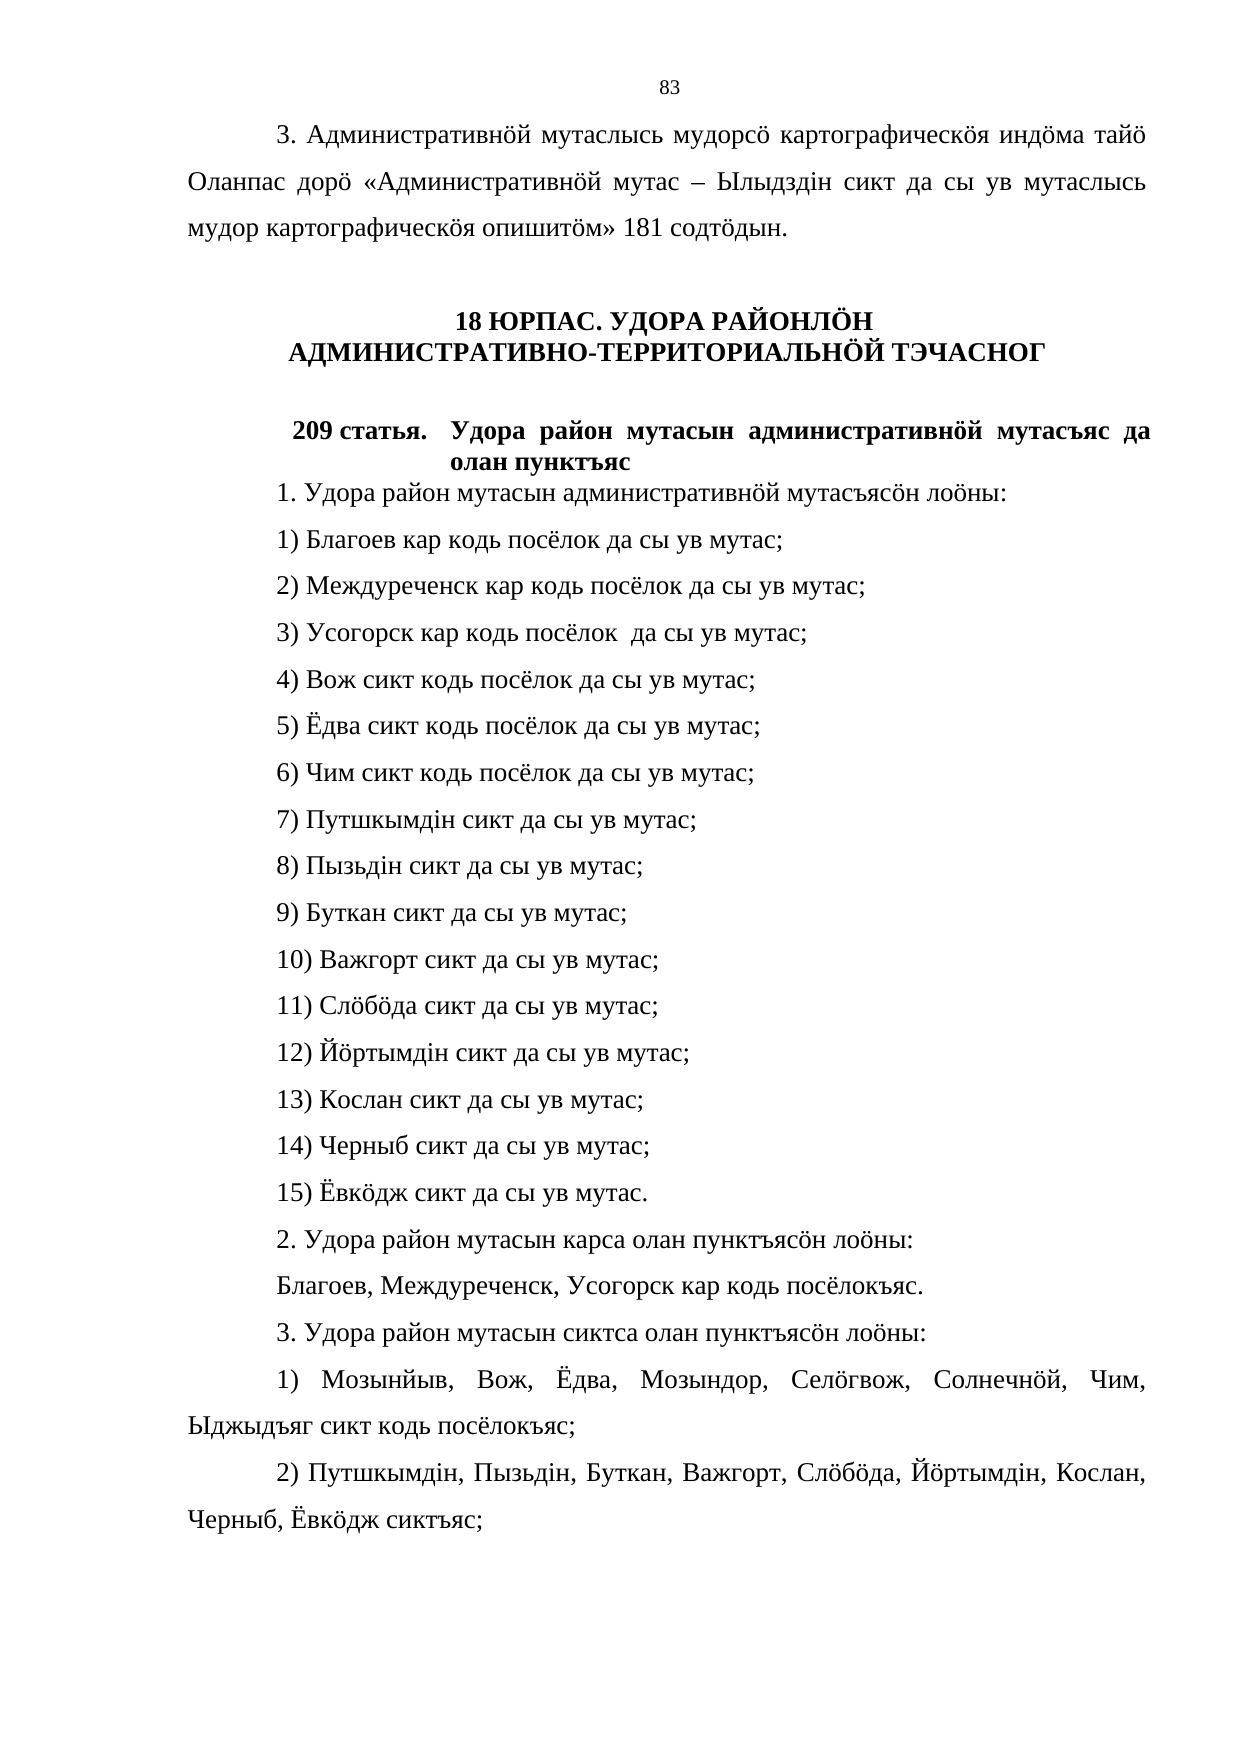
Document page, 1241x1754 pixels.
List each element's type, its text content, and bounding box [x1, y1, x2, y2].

text 3. Административнöй мутаслысь мудорсö картографическöя индöма тайö Оланпас дорö «Административнöй мутас – Ылыдздiн сикт да сы ув мутаслысь мудор картографическöя опишитöм» 181 содтöдын. [187, 118, 1147, 243]
text 14) Черныб сикт да сы ув мутас; [187, 1129, 1147, 1161]
text 18 ЮРПАС. УДОРА РАЙОНЛÖН [187, 305, 1147, 336]
text 1) Мозынйыв, Вож, Ёдва, Мозындор, Селöгвож, Солнечнöй, Чим, Ыджыдъяг сикт кодь посёлокъяс; [187, 1363, 1147, 1441]
text 13) Кослан сикт да сы ув мутас; [187, 1083, 1147, 1114]
text 3. Удора район мутасын сиктса олан пунктъясöн лоöны: [187, 1316, 1147, 1347]
text 2. Удора район мутасын карса олан пунктъясöн лоöны: [187, 1223, 1147, 1254]
text 7) Путшкымдiн сикт да сы ув мутас; [187, 803, 1147, 834]
text 1) Благоев кар кодь посёлок да сы ув мутас; [187, 523, 1147, 554]
text 2) Междуреченск кар кодь посёлок да сы ув мутас; [187, 569, 1147, 601]
text 12) Йöртымдiн сикт да сы ув мутас; [187, 1036, 1147, 1067]
text Благоев, Междуреченск, Усогорск кар кодь посёлокъяс. [187, 1269, 1147, 1301]
text 3) Усогорск кар кодь посёлок да сы ув мутас; [187, 616, 1147, 647]
text 1. Удора район мутасын административнöй мутасъясöн лоöны: [187, 476, 1147, 507]
text 15) Ёвкöдж сикт да сы ув мутас. [187, 1176, 1147, 1207]
text 8) Пызьдiн сикт да сы ув мутас; [187, 849, 1147, 881]
table_header 209 статья. [176, 414, 438, 476]
table_header Удора район мутасын административнöй мутасъяс да олан пунктъяс [439, 414, 1163, 476]
text 11) Слöбöда сикт да сы ув мутас; [187, 989, 1147, 1021]
text 4) Вож сикт кодь посёлок да сы ув мутас; [187, 663, 1147, 694]
text 9) Буткан сикт да сы ув мутас; [187, 896, 1147, 927]
text АДМИНИСТРАТИВНО-ТЕРРИТОРИАЛЬНÖЙ ТЭЧАСНОГ [187, 336, 1147, 367]
text 5) Ёдва сикт кодь посёлок да сы ув мутас; [187, 709, 1147, 741]
text 2) Путшкымдiн, Пызьдiн, Буткан, Важгорт, Слöбöда, Йöртымдiн, Кослан, Черныб, Ёвкöдж сиктъяс; [187, 1456, 1147, 1534]
text 6) Чим сикт кодь посёлок да сы ув мутас; [187, 756, 1147, 787]
text 10) Важгорт сикт да сы ув мутас; [187, 943, 1147, 974]
